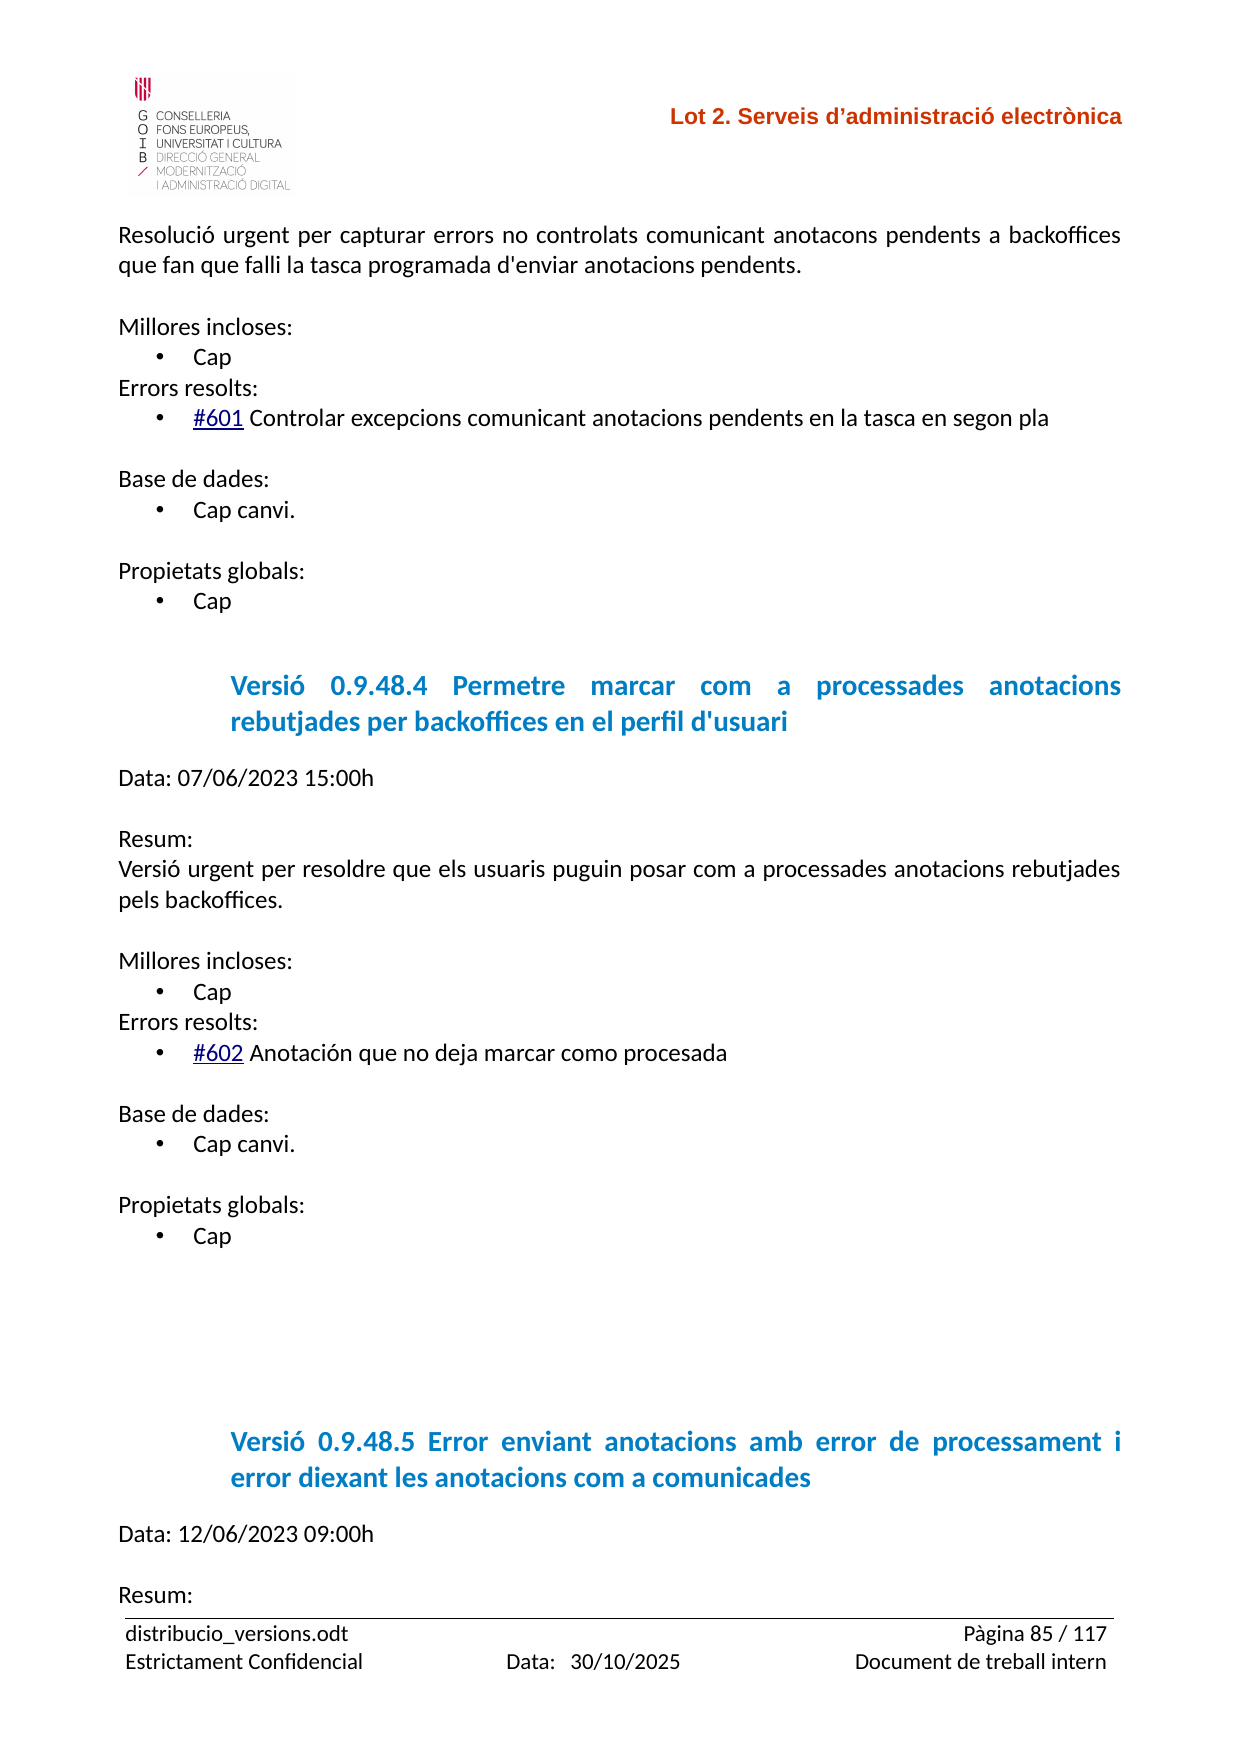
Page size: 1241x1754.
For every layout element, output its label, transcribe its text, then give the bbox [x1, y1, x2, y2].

list Cap canvi. [156, 494, 1122, 524]
list Cap [156, 341, 1122, 372]
text Errors resolts: [118, 1006, 1122, 1037]
text Data: 12/06/2023 09:00h [118, 1518, 1122, 1549]
text Resolució urgent per capturar errors no controlats comunicant anotacons pendents a backoffices que fan que falli la tasca programada d'enviar anotacions pendents. [118, 219, 1122, 280]
text Base de dades: [118, 1098, 1122, 1128]
text Propietats globals: [118, 555, 1122, 585]
text Versió urgent per resoldre que els usuaris puguin posar com a processades anotacions rebutjades pels backoffices. [118, 853, 1122, 914]
text Propietats globals: [118, 1189, 1122, 1220]
text Errors resolts: [118, 372, 1122, 402]
text Resum: [118, 823, 1122, 853]
list #601 Controlar excepcions comunicant anotacions pendents en la tasca en segon pla [156, 402, 1122, 433]
list Cap [156, 976, 1122, 1006]
text Millores incloses: [118, 945, 1122, 976]
list Cap [156, 1220, 1122, 1250]
text Resum: [118, 1579, 1122, 1610]
list Cap canvi. [156, 1128, 1122, 1159]
text Millores incloses: [118, 311, 1122, 341]
subtitle Versió 0.9.48.5 Error enviant anotacions amb error de processament i error diexant les anotacions com a comunicades [153, 1423, 1122, 1495]
text Data: 07/06/2023 15:00h [118, 762, 1122, 792]
picture [126, 70, 299, 197]
text Base de dades: [118, 463, 1122, 494]
subtitle Versió 0.9.48.4 Permetre marcar com a processades anotacions rebutjades per backoffices en el perfil d'usuari [153, 667, 1122, 738]
list Cap [156, 585, 1122, 616]
list #602 Anotación que no deja marcar como procesada [156, 1037, 1122, 1067]
